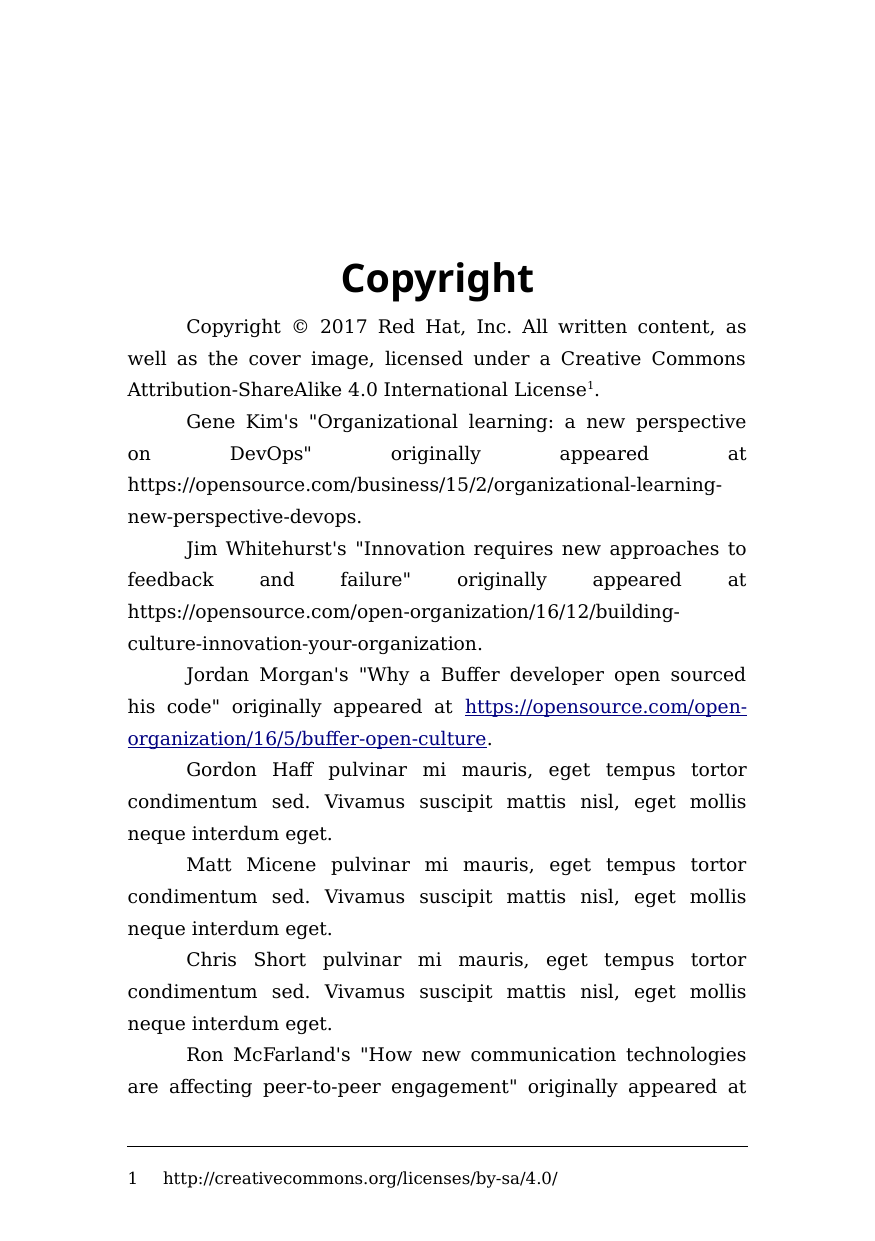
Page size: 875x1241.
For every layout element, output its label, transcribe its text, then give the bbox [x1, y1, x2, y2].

text Matt Micene pulvinar mi mauris, eget tempus tortor condimentum sed. Vivamus suscipit mattis nisl, eget mollis neque interdum eget. [127, 854, 747, 940]
text Jordan Morgan's "Why a Buffer developer open sourced his code" originally appeared at https://opensource.com/open-organization/16/5/buffer-open-culture. [127, 664, 747, 750]
text Copyright © 2017 Red Hat, Inc. All written content, as well as the cover image, licensed under a Creative Commons Attribution-ShareAlike 4.0 International License. [127, 316, 747, 401]
subtitle Copyright [127, 250, 747, 304]
text Gene Kim's "Organizational learning: a new perspective on DevOps" originally appeared at https://opensource.com/business/15/2/organizational-learning-new-perspective-devops. [127, 411, 747, 528]
text Chris Short pulvinar mi mauris, eget tempus tortor condimentum sed. Vivamus suscipit mattis nisl, eget mollis neque interdum eget. [127, 949, 747, 1035]
text Gordon Haff pulvinar mi mauris, eget tempus tortor condimentum sed. Vivamus suscipit mattis nisl, eget mollis neque interdum eget. [127, 759, 747, 845]
text Ron McFarland's "How new communication technologies are affecting peer-to-peer engagement" originally appeared at [127, 1044, 747, 1098]
text Jim Whitehurst's "Innovation requires new approaches to feedback and failure" originally appeared at https://opensource.com/open-organization/16/12/building-culture-innovation-your-organization. [127, 538, 747, 655]
text http://creativecommons.org/licenses/by-sa/4.0/ [127, 1169, 747, 1188]
